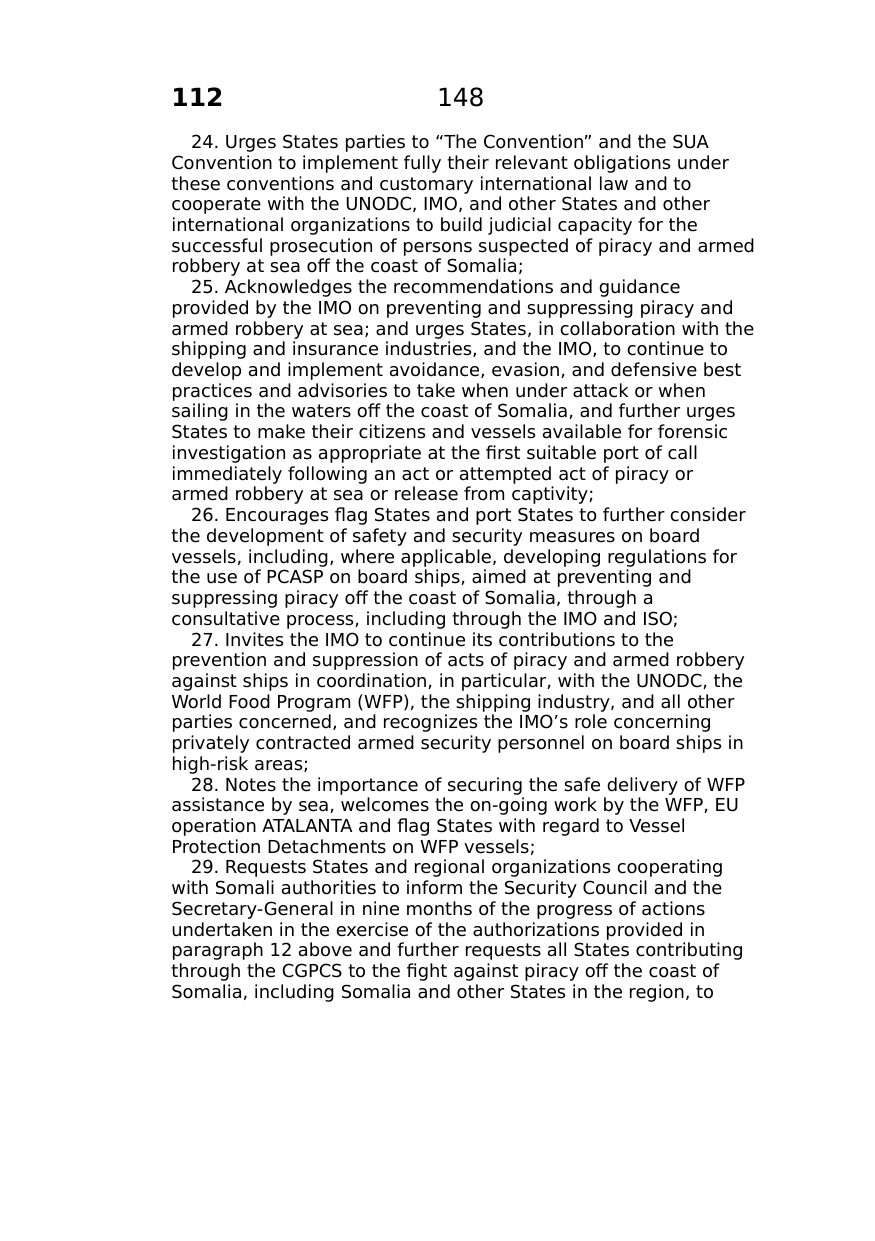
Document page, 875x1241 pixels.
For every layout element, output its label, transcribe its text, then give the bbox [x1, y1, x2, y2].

text 27. Invites the IMO to continue its contributions to the prevention and suppression of acts of piracy and armed robbery against ships in coordination, in particular, with the UNODC, the World Food Program (WFP), the shipping industry, and all other parties concerned, and recognizes the IMO’s role concerning privately contracted armed security personnel on board ships in high-risk areas; [171, 629, 756, 774]
text 29. Requests States and regional organizations cooperating with Somali authorities to inform the Security Council and the Secretary-General in nine months of the progress of actions undertaken in the exercise of the authorizations provided in paragraph 12 above and further requests all States contributing through the CGPCS to the fight against piracy off the coast of Somalia, including Somalia and other States in the region, to [171, 857, 756, 1002]
text 28. Notes the importance of securing the safe delivery of WFP assistance by sea, welcomes the on-going work by the WFP, EU operation ATALANTA and flag States with regard to Vessel Protection Detachments on WFP vessels; [171, 774, 756, 857]
text 26. Encourages flag States and port States to further consider the development of safety and security measures on board vessels, including, where applicable, developing regulations for the use of PCASP on board ships, aimed at preventing and suppressing piracy off the coast of Somalia, through a consultative process, including through the IMO and ISO; [171, 505, 756, 629]
text 25. Acknowledges the recommendations and guidance provided by the IMO on preventing and suppressing piracy and armed robbery at sea; and urges States, in collaboration with the shipping and insurance industries, and the IMO, to continue to develop and implement avoidance, evasion, and defensive best practices and advisories to take when under attack or when sailing in the waters off the coast of Somalia, and further urges States to make their citizens and vessels available for forensic investigation as appropriate at the first suitable port of call immediately following an act or attempted act of piracy or armed robbery at sea or release from captivity; [171, 277, 756, 505]
text 24. Urges States parties to “The Convention” and the SUA Convention to implement fully their relevant obligations under these conventions and customary international law and to cooperate with the UNODC, IMO, and other States and other international organizations to build judicial capacity for the successful prosecution of persons suspected of piracy and armed robbery at sea off the coast of Somalia; [171, 132, 756, 277]
